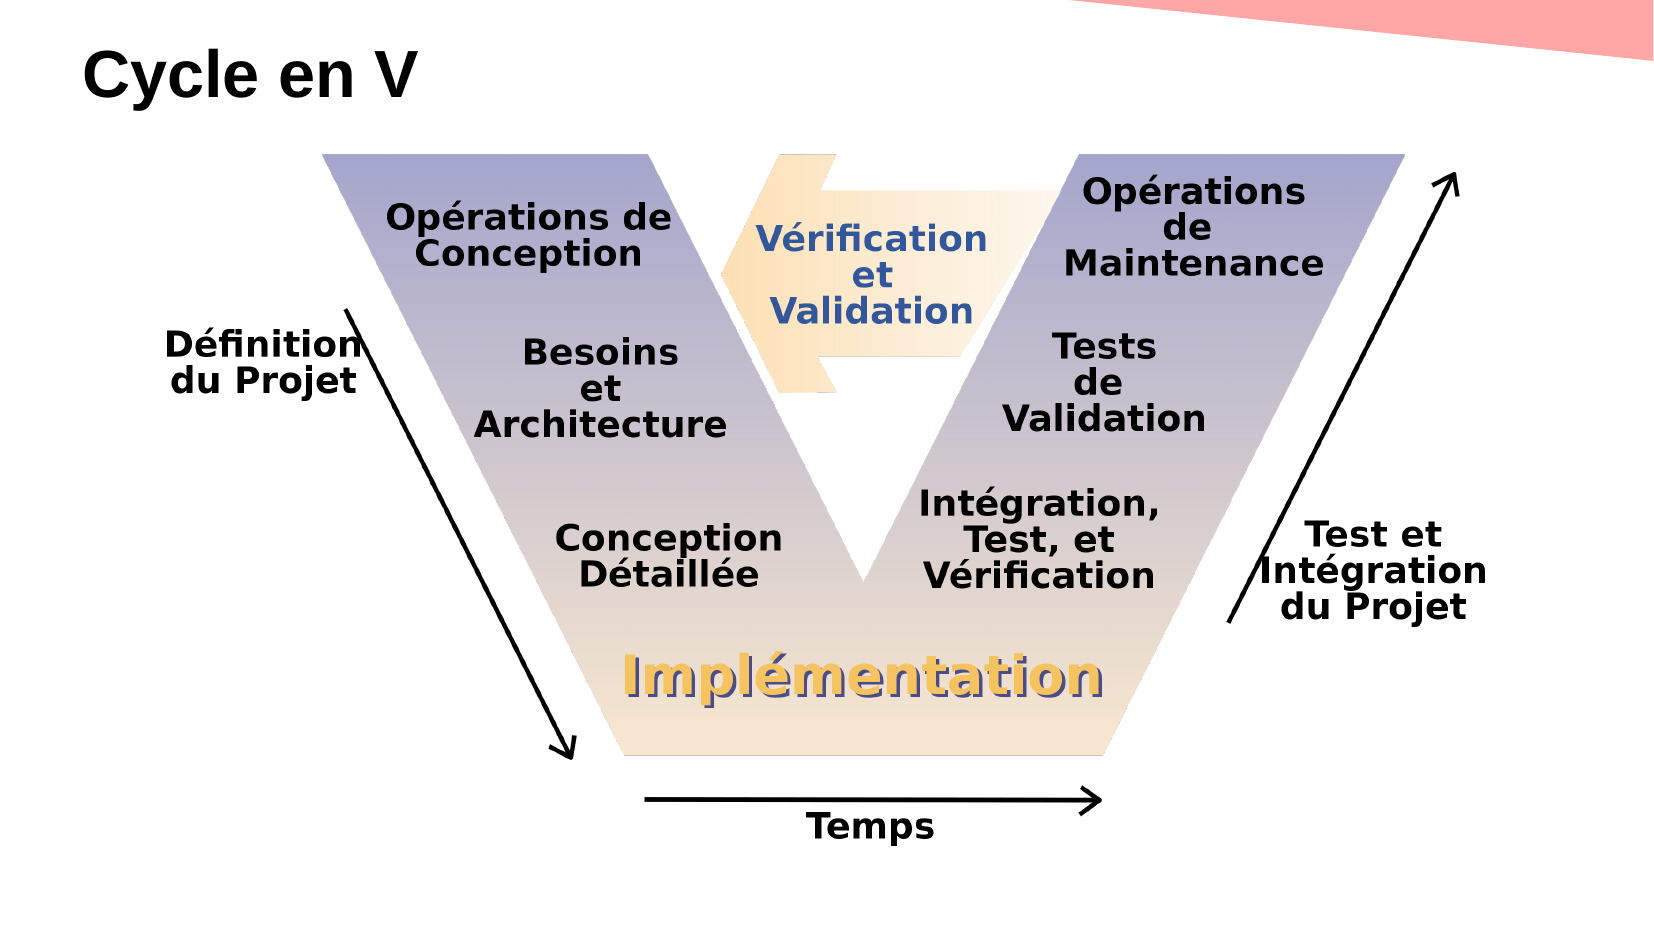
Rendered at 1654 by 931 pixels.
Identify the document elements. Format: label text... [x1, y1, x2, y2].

picture [152, 121, 1502, 872]
text_box [1069, 0, 1654, 61]
title Cycle en V [82, 37, 1571, 122]
